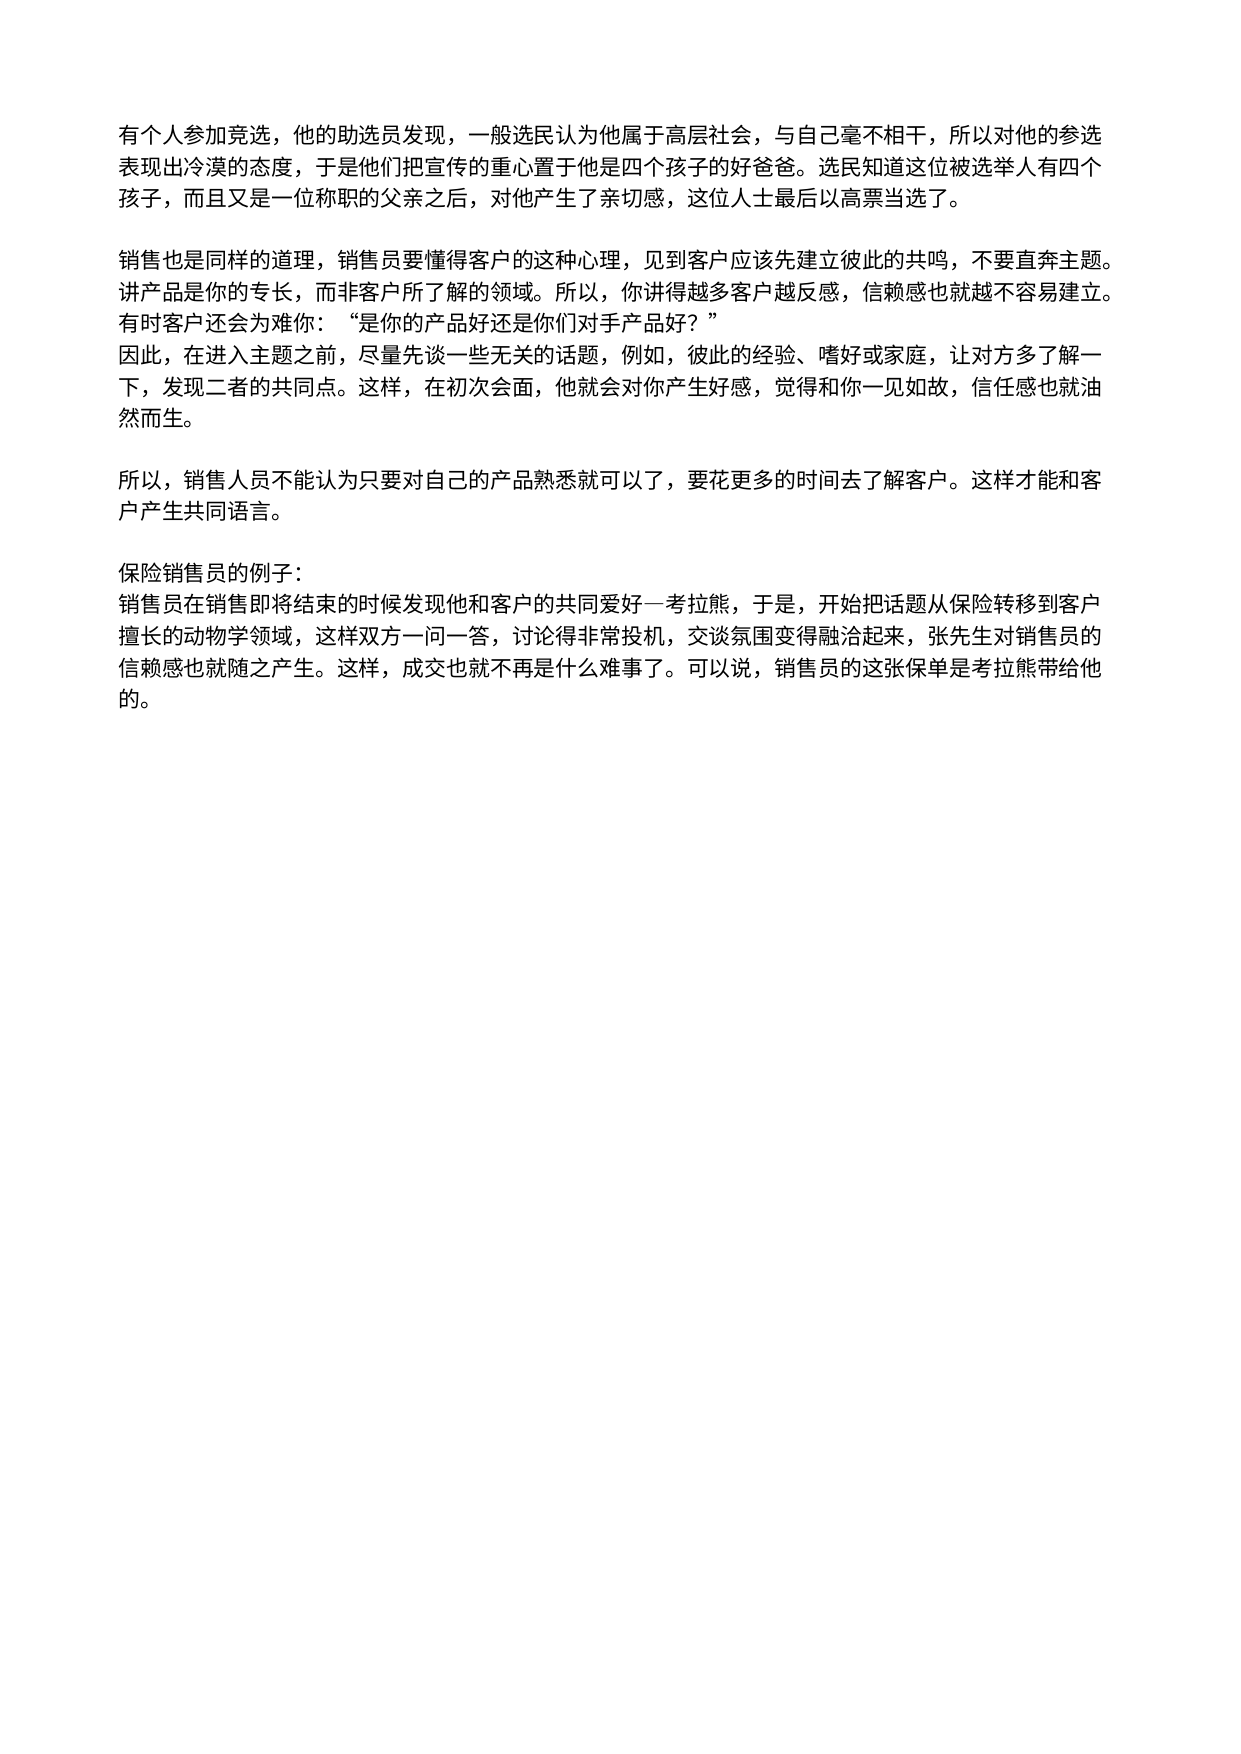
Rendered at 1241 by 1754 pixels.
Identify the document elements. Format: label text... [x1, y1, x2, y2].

text 因此，在进入主题之前，尽量先谈一些无关的话题，例如，彼此的经验、嗜好或家庭，让对方多了解一下，发现二者的共同点。这样，在初次会面，他就会对你产生好感，觉得和你一见如故，信任感也就油然而生。 [118, 338, 1122, 433]
text 有个人参加竞选，他的助选员发现，一般选民认为他属于高层社会，与自己毫不相干，所以对他的参选表现出冷漠的态度，于是他们把宣传的重心置于他是四个孩子的好爸爸。选民知道这位被选举人有四个孩子，而且又是一位称职的父亲之后，对他产生了亲切感，这位人士最后以高票当选了。 [118, 118, 1122, 213]
text 所以，销售人员不能认为只要对自己的产品熟悉就可以了，要花更多的时间去了解客户。这样才能和客户产生共同语言。 [118, 463, 1122, 526]
text 销售员在销售即将结束的时候发现他和客户的共同爱好—考拉熊，于是，开始把话题从保险转移到客户擅长的动物学领域，这样双方一问一答，讨论得非常投机，交谈氛围变得融洽起来，张先生对销售员的信赖感也就随之产生。这样，成交也就不再是什么难事了。可以说，销售员的这张保单是考拉熊带给他的。 [118, 587, 1122, 714]
text 保险销售员的例子： [118, 556, 1122, 587]
text 销售也是同样的道理，销售员要懂得客户的这种心理，见到客户应该先建立彼此的共鸣，不要直奔主题。讲产品是你的专长，而非客户所了解的领域。所以，你讲得越多客户越反感，信赖感也就越不容易建立。有时客户还会为难你：“是你的产品好还是你们对手产品好？” [118, 243, 1122, 338]
